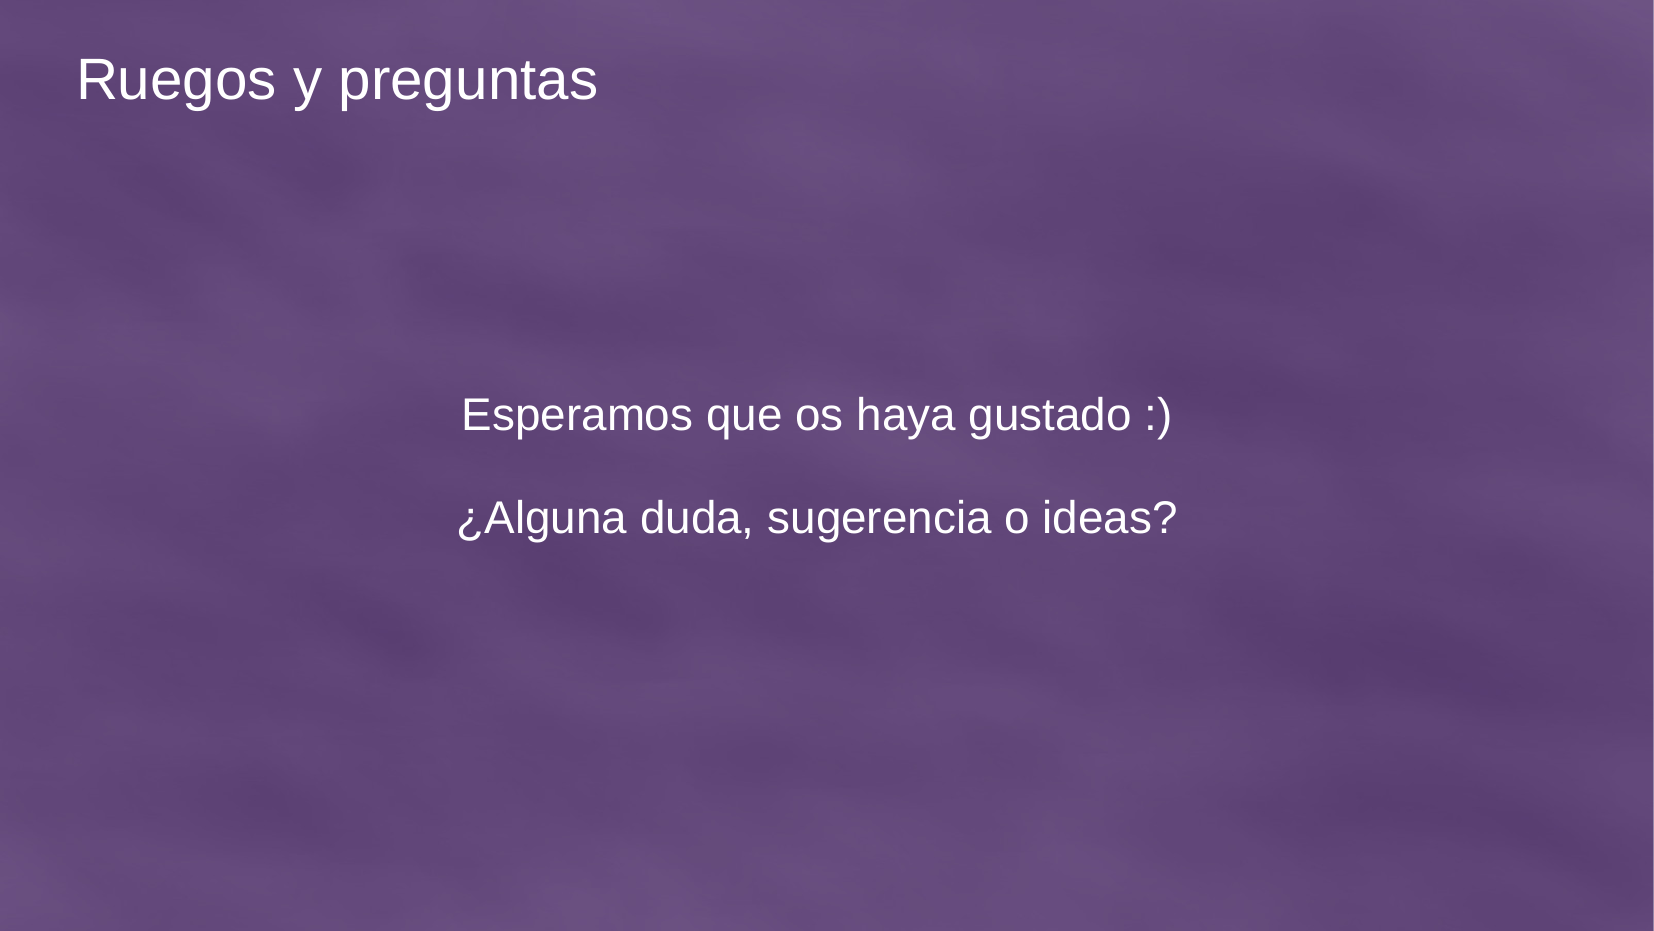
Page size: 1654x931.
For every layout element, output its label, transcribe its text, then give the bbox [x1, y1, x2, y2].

picture [0, 0, 1654, 931]
title Ruegos y preguntas [30, 13, 646, 145]
subtitle Esperamos que os haya gustado :) ¿Alguna duda, sugerencia o ideas? [75, 300, 1561, 571]
